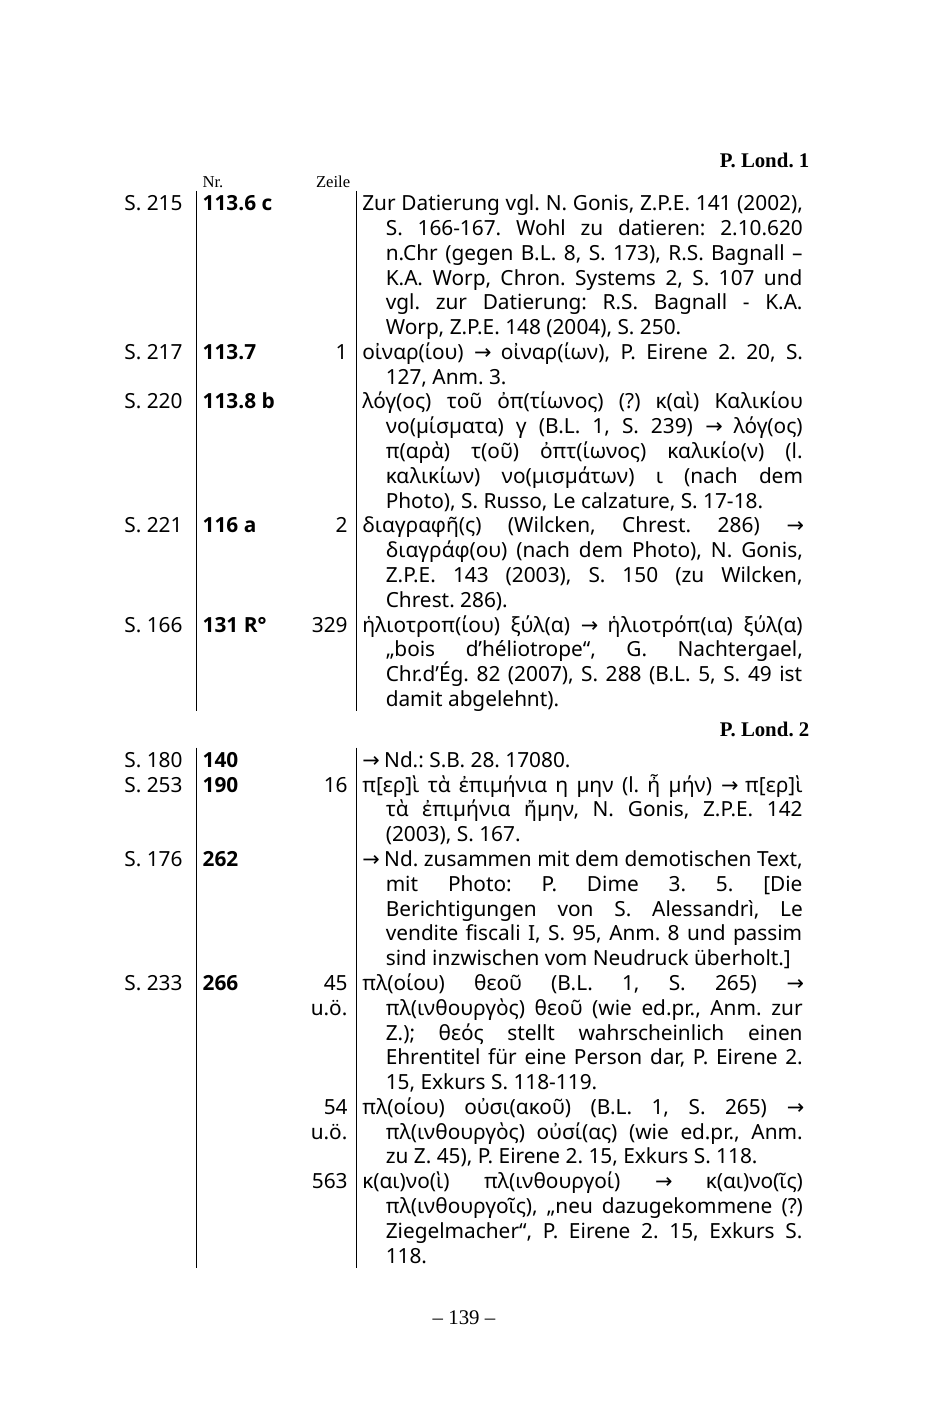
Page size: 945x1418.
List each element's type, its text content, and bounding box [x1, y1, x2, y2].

table_cell 131 R° [197, 612, 302, 711]
table_cell S. 220 [118, 389, 196, 513]
table_cell οἰναρ(ίου) → οἰναρ(ίων), P. Eirene 2. 20, S. 127, Anm. 3. [357, 340, 809, 389]
table_cell 266 [197, 971, 302, 1094]
table_cell 2 [302, 513, 356, 612]
table_cell S. 253 [118, 772, 196, 847]
table_cell κ(αι)νο(ὶ) πλ(ινθουργοί) → κ(αι)νο(ῖς) πλ(ινθουργοῖς), „neu dazugekommene (?) Ziegelmacher“, P. Eirene 2. 15, Exkurs S. 118. [357, 1169, 809, 1268]
subtitle P. Lond. 2 [118, 717, 809, 741]
table_cell διαγραφῆ(ς) (Wilcken, Chrest. 286) → διαγράφ(ου) (nach dem Photo), N. Gonis, Z.P.E. 143 (2003), S. 150 (zu Wilcken, Chrest. 286). [357, 513, 809, 612]
table_cell [118, 1169, 196, 1268]
table_cell 113.7 [197, 340, 302, 389]
table_cell 54 u.ö. [302, 1095, 356, 1169]
table_cell [197, 1095, 302, 1169]
table_header → Nd.: S.B. 28. 17080. [357, 748, 809, 772]
table_header S. 180 [118, 748, 196, 772]
table_cell πλ(οίου) οὐσι(ακοῦ) (B.L. 1, S. 265) → πλ(ινθουργὸς) οὐσί(ας) (wie ed.pr., Anm. zu Z. 45), P. Eirene 2. 15, Exkurs S. 118. [357, 1095, 809, 1169]
table_cell [118, 1095, 196, 1169]
table_header 140 [197, 748, 356, 772]
table_cell λόγ(ος) τοῦ ὀπ(τίωνος) (?) κ(αὶ) Καλικίου νο(μίσματα) γ (B.L. 1, S. 239) → λόγ(ος) π(αρὰ) τ(οῦ) ὀπτ(ίωνος) καλικίο(ν) (l. καλικίων) νο(μισμάτων) ι (nach dem Photo), S. Russo, Le calzature, S. 17-18. [357, 389, 809, 513]
table_header 113.6 c [197, 191, 356, 339]
table_cell 262 [197, 847, 356, 971]
table_cell 116 a [197, 513, 302, 612]
table_cell π[ερ]ὶ τὰ ἐπιμήνια η μην (l. ἦ μήν) → π[ερ]ὶ τὰ ἐπιμήνια ἤμην, N. Gonis, Z.P.E. 142 (2003), S. 167. [357, 772, 809, 847]
table_cell 190 [197, 772, 302, 847]
table_cell [302, 389, 356, 513]
table_cell 16 [302, 772, 356, 847]
table_cell S. 233 [118, 971, 196, 1094]
table_cell 113.8 b [197, 389, 302, 513]
table_cell S. 221 [118, 513, 196, 612]
table_cell S. 176 [118, 847, 196, 971]
table_cell [197, 1169, 302, 1268]
table_cell πλ(οίου) θεοῦ (B.L. 1, S. 265) → πλ(ινθουργὸς) θεοῦ (wie ed.pr., Anm. zur Z.); θεός stellt wahrscheinlich einen Ehrentitel für eine Person dar, P. Eirene 2. 15, Exkurs S. 118-119. [357, 971, 809, 1094]
table_cell 563 [302, 1169, 356, 1268]
table_header S. 215 [118, 191, 196, 339]
table_cell → Nd. zusammen mit dem demotischen Text, mit Photo: P. Dime 3. 5. [Die Berichtigungen von S. Alessandrì, Le vendite fiscali I, S. 95, Anm. 8 und passim sind inzwischen vom Neudruck überholt.] [357, 847, 809, 971]
table_header Zur Datierung vgl. N. Gonis, Z.P.E. 141 (2002), S. 166-167. Wohl zu datieren: 2.10.620 n.Chr (gegen B.L. 8, S. 173), R.S. Bagnall – K.A. Worp, Chron. Systems 2, S. 107 und vgl. zur Datierung: R.S. Bagnall - K.A. Worp, Z.P.E. 148 (2004), S. 250. [357, 191, 809, 339]
table_cell ἡλιοτροπ(ίου) ξύλ(α) → ἡλιοτρόπ(ια) ξύλ(α) „bois d’héliotrope“, G. Nachtergael, Chr.d’Ég. 82 (2007), S. 288 (B.L. 5, S. 49 ist damit abgelehnt). [357, 612, 809, 711]
table_cell S. 166 [118, 612, 196, 711]
table_cell 1 [302, 340, 356, 389]
table_cell S. 217 [118, 340, 196, 389]
table_cell 329 [302, 612, 356, 711]
table_cell 45 u.ö. [302, 971, 356, 1094]
